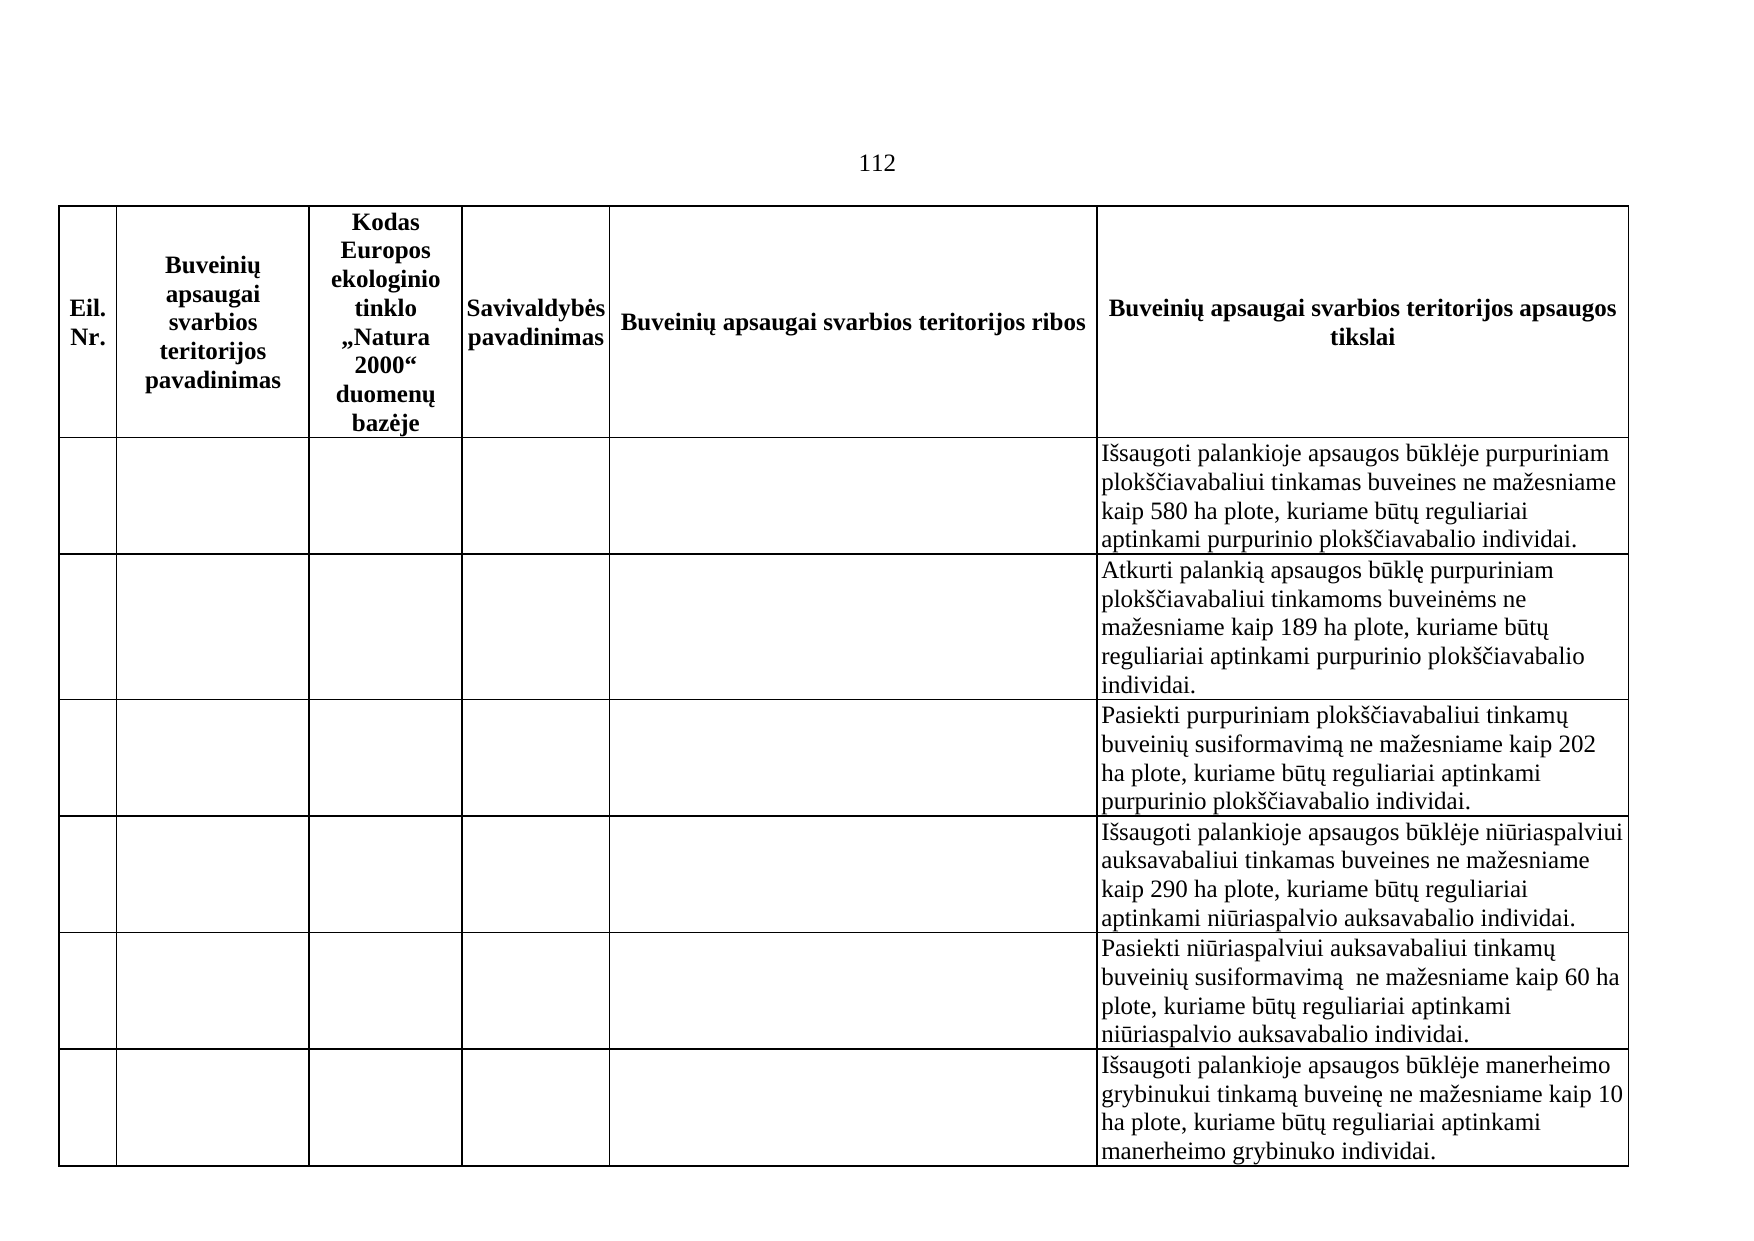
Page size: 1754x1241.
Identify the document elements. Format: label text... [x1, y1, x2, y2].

table_cell [60, 817, 116, 932]
table_cell [610, 817, 1096, 932]
table_cell [310, 555, 461, 699]
table_cell [117, 817, 308, 932]
table_cell [310, 933, 461, 1048]
table_cell [60, 438, 116, 553]
table_cell [310, 1050, 461, 1165]
table_cell [117, 1050, 308, 1165]
table_cell [310, 438, 461, 553]
table_cell [117, 555, 308, 699]
table_cell [60, 1050, 116, 1165]
table_cell [463, 1050, 609, 1165]
table_header Eil. Nr. [60, 207, 116, 437]
table_cell [610, 438, 1096, 553]
table_cell [463, 555, 609, 699]
table_cell [310, 700, 461, 815]
table_cell Išsaugoti palankioje apsaugos būklėje manerheimo grybinukui tinkamą buveinę ne mažesniame kaip 10 ha plote, kuriame būtų reguliariai aptinkami manerheimo grybinuko individai. [1098, 1050, 1628, 1165]
table_cell Pasiekti niūriaspalviui auksavabaliui tinkamų buveinių susiformavimą ne mažesniame kaip 60 ha plote, kuriame būtų reguliariai aptinkami niūriaspalvio auksavabalio individai. [1098, 933, 1628, 1048]
table_cell [117, 438, 308, 553]
table_cell Pasiekti purpuriniam plokščiavabaliui tinkamų buveinių susiformavimą ne mažesniame kaip 202 ha plote, kuriame būtų reguliariai aptinkami purpurinio plokščiavabalio individai. [1098, 700, 1628, 815]
table_cell [463, 700, 609, 815]
table_cell [610, 700, 1096, 815]
table_cell [60, 555, 116, 699]
table_cell [463, 933, 609, 1048]
table_cell [610, 1050, 1096, 1165]
table_cell Išsaugoti palankioje apsaugos būklėje purpuriniam plokščiavabaliui tinkamas buveines ne mažesniame kaip 580 ha plote, kuriame būtų reguliariai aptinkami purpurinio plokščiavabalio individai. [1098, 438, 1628, 553]
table_header Buveinių apsaugai svarbios teritorijos ribos [610, 207, 1096, 437]
table_cell [610, 933, 1096, 1048]
table_cell [117, 700, 308, 815]
table_header Savivaldybės pavadinimas [463, 207, 609, 437]
table_header Buveinių apsaugai svarbios teritorijos apsaugos tikslai [1098, 207, 1628, 437]
table_cell [60, 700, 116, 815]
table_cell [60, 933, 116, 1048]
table_cell [610, 555, 1096, 699]
table_header Kodas Europos ekologinio tinklo „Natura 2000“ duomenų bazėje [310, 207, 461, 437]
table_cell [463, 817, 609, 932]
table_cell [463, 438, 609, 553]
table_cell [310, 817, 461, 932]
table_cell Atkurti palankią apsaugos būklę purpuriniam plokščiavabaliui tinkamoms buveinėms ne mažesniame kaip 189 ha plote, kuriame būtų reguliariai aptinkami purpurinio plokščiavabalio individai. [1098, 555, 1628, 699]
table_cell Išsaugoti palankioje apsaugos būklėje niūriaspalviui auksavabaliui tinkamas buveines ne mažesniame kaip 290 ha plote, kuriame būtų reguliariai aptinkami niūriaspalvio auksavabalio individai. [1098, 817, 1628, 932]
table_header Buveinių apsaugai svarbios teritorijos pavadinimas [117, 207, 308, 437]
table_cell [117, 933, 308, 1048]
